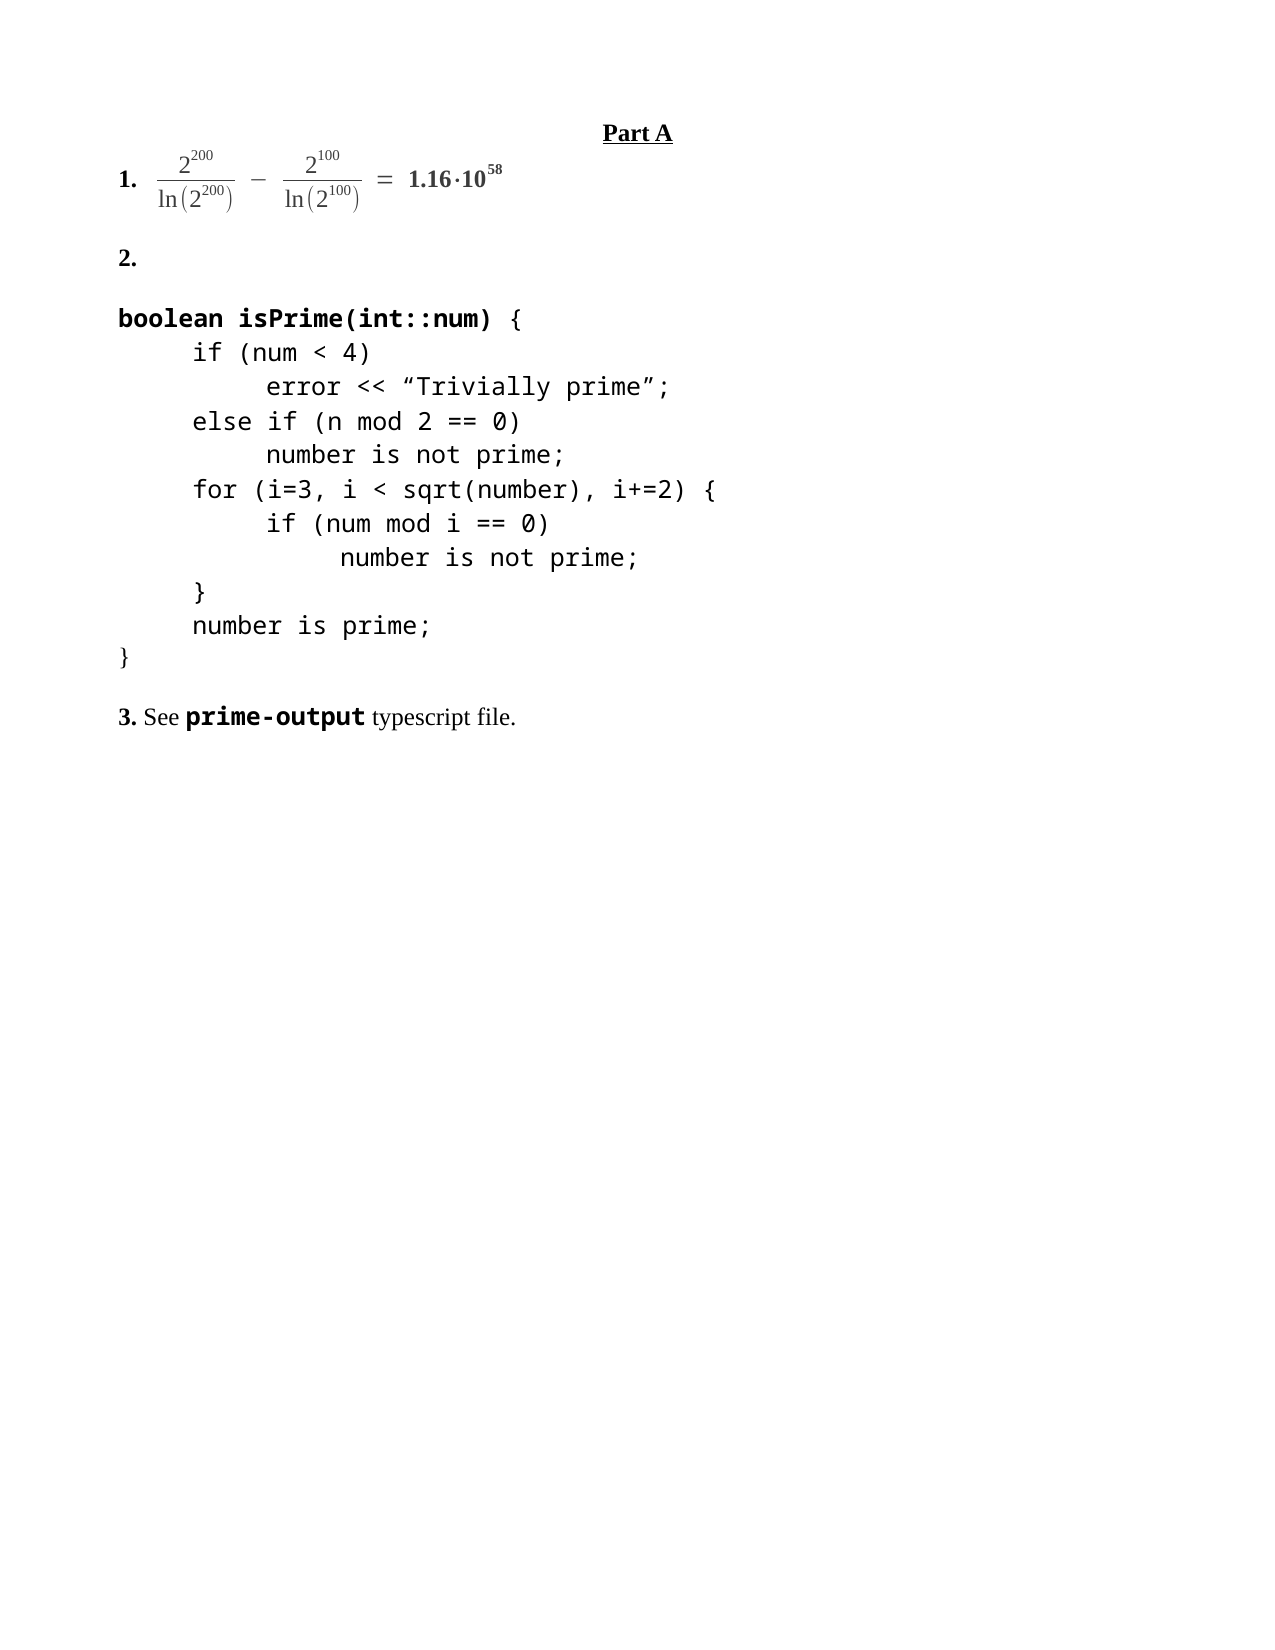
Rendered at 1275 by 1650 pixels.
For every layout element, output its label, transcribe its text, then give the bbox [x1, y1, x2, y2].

text boolean isPrime(int::num) { [118, 301, 1157, 335]
text } [118, 573, 1157, 607]
text if (num mod i == 0) [118, 505, 1157, 539]
text error << “Trivially prime”; [118, 369, 1157, 403]
text number is not prime; [118, 437, 1157, 471]
text else if (n mod 2 == 0) [118, 403, 1157, 437]
text Part A [118, 118, 1157, 147]
text if (num < 4) [118, 335, 1157, 369]
text for (i=3, i < sqrt(number), i+=2) { [118, 471, 1157, 505]
text } [118, 642, 1157, 670]
text 2. [118, 243, 1157, 272]
text number is prime; [118, 607, 1157, 642]
text 3. See prime-output typescript file. [118, 699, 1157, 733]
text number is not prime; [118, 539, 1157, 573]
text 1. [118, 147, 1157, 215]
